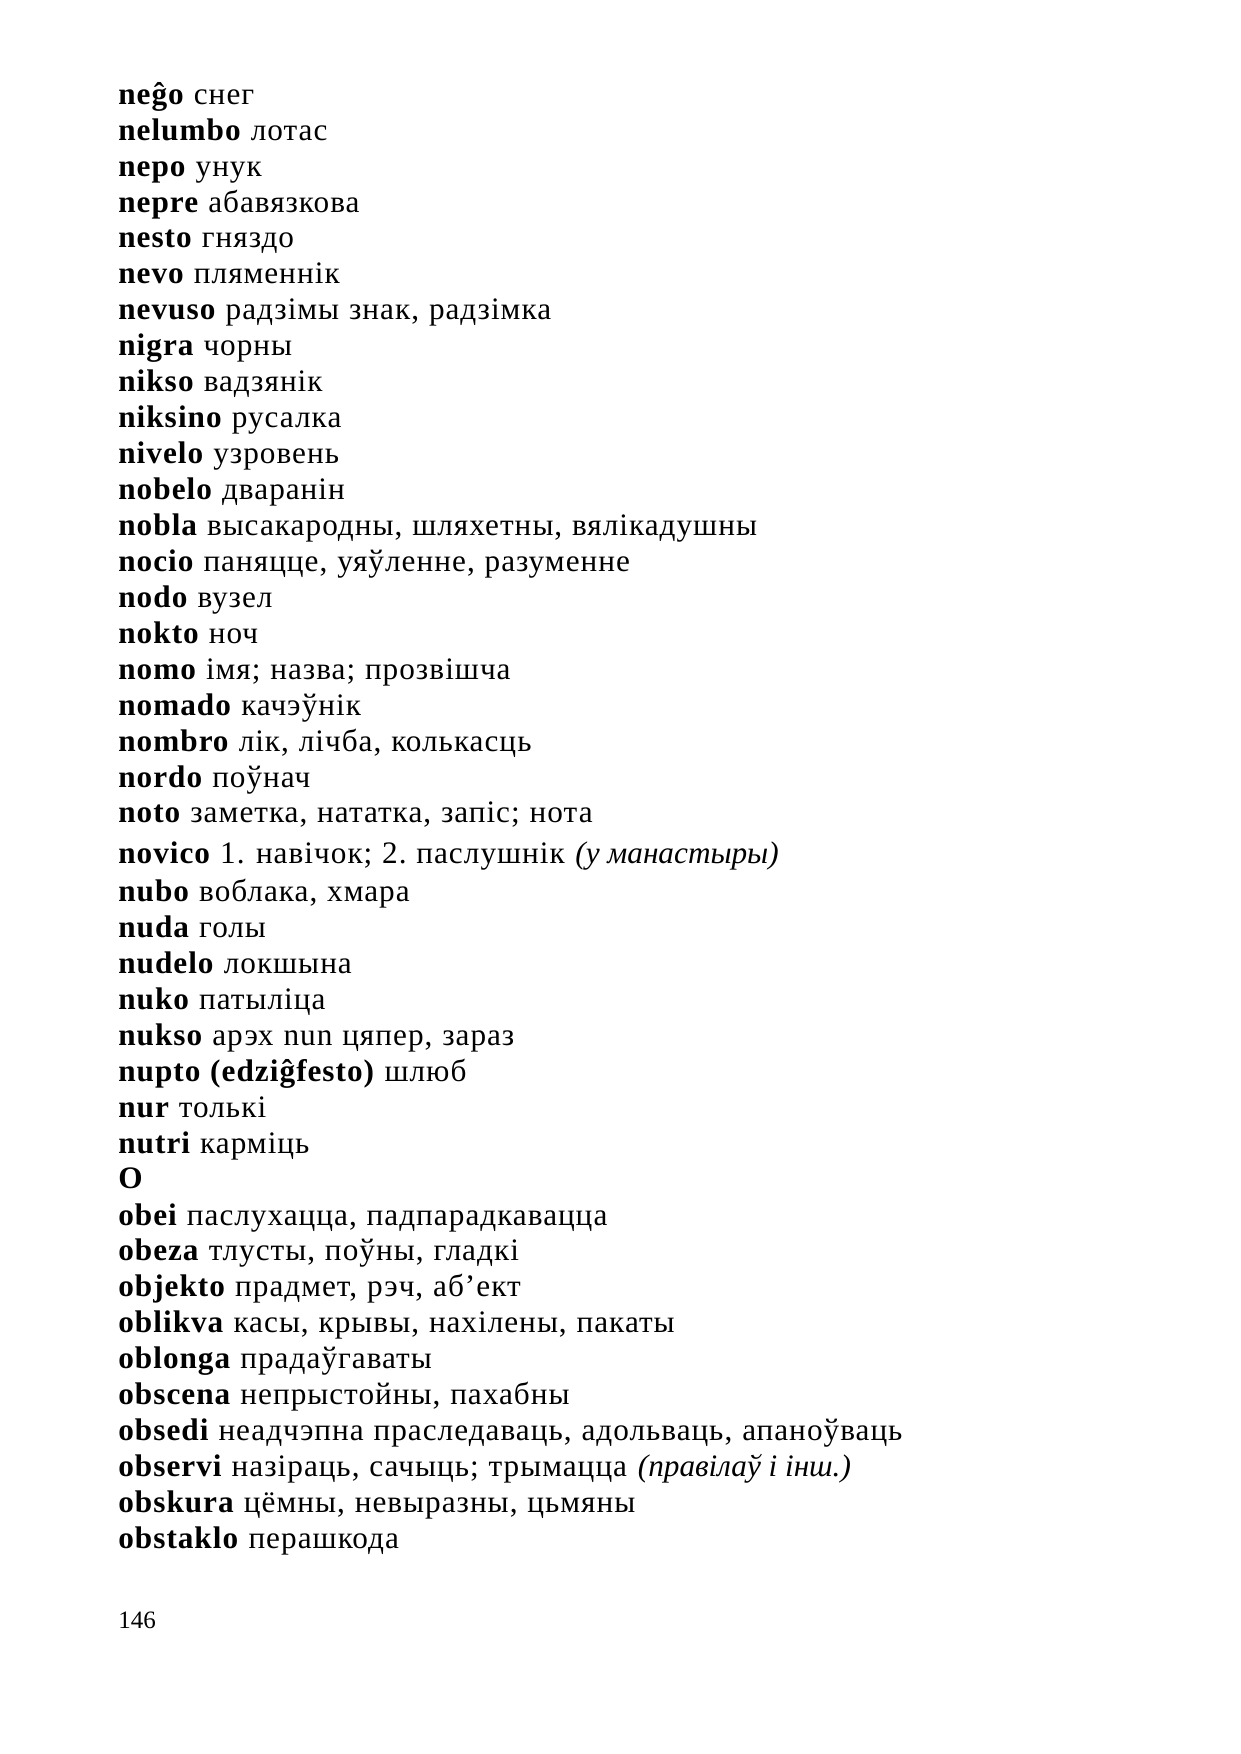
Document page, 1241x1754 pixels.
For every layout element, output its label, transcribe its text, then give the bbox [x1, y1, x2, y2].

text neĝo снег [118, 75, 1123, 111]
text obscena непрыстойны, пахабны [118, 1375, 1123, 1411]
text nesto гняздо [118, 219, 1123, 255]
text nomado качэўнік [118, 686, 1123, 722]
text nobelo дваранін [118, 470, 1123, 506]
text oblikva касы, крывы, нахілены, пакаты [118, 1303, 1123, 1339]
text nepre абавязкова [118, 183, 1123, 219]
text nubo воблака, хмара [118, 872, 1123, 908]
text novico 1. навічок; 2. паслушнік (у манастыры) [118, 830, 1123, 872]
text nepo унук [118, 147, 1123, 183]
text nigra чорны [118, 327, 1123, 362]
text obeza тлусты, поўны, гладкі [118, 1232, 1123, 1268]
text obstaklo перашкода [118, 1519, 1123, 1555]
text observi назіраць, сачыць; трымацца (правілаў і інш.) [118, 1447, 1123, 1483]
text nokto ноч [118, 614, 1123, 650]
text oblonga прадаўгаваты [118, 1339, 1123, 1375]
text nordo поўнач [118, 758, 1123, 794]
text nikso вадзянік [118, 362, 1123, 398]
text nutri карміць [118, 1124, 1123, 1160]
text nobla высакародны, шляхетны, вялікадушны [118, 506, 1123, 542]
text nivelo узровень [118, 434, 1123, 470]
text nudelo локшына [118, 944, 1123, 980]
text nevo пляменнік [118, 255, 1123, 291]
text nur толькі [118, 1088, 1123, 1124]
text nombro лік, лічба, колькасць [118, 722, 1123, 758]
text nukso арэх nun цяпер, зараз [118, 1016, 1123, 1052]
text nuko патыліца [118, 980, 1123, 1016]
text niksino русалка [118, 398, 1123, 434]
text nuda голы [118, 908, 1123, 944]
text nocio паняцце, уяўленне, разуменне [118, 542, 1123, 578]
text noto заметка, нататка, запіс; нота [118, 794, 1123, 830]
text obei паслухацца, падпарадкавацца [118, 1196, 1123, 1232]
text nelumbo лотас [118, 111, 1123, 147]
text obsedi неадчэпна праследаваць, адольваць, апаноўваць [118, 1411, 1123, 1447]
text O [118, 1160, 1123, 1196]
text nomo імя; назва; прозвішча [118, 650, 1123, 686]
text nodo вузел [118, 578, 1123, 614]
text obskura цёмны, невыразны, цьмяны [118, 1483, 1123, 1519]
text nevuso радзімы знак, радзімка [118, 291, 1123, 327]
text objekto прадмет, рэч, аб’ект [118, 1268, 1123, 1303]
text nupto (edziĝfesto) шлюб [118, 1052, 1123, 1088]
